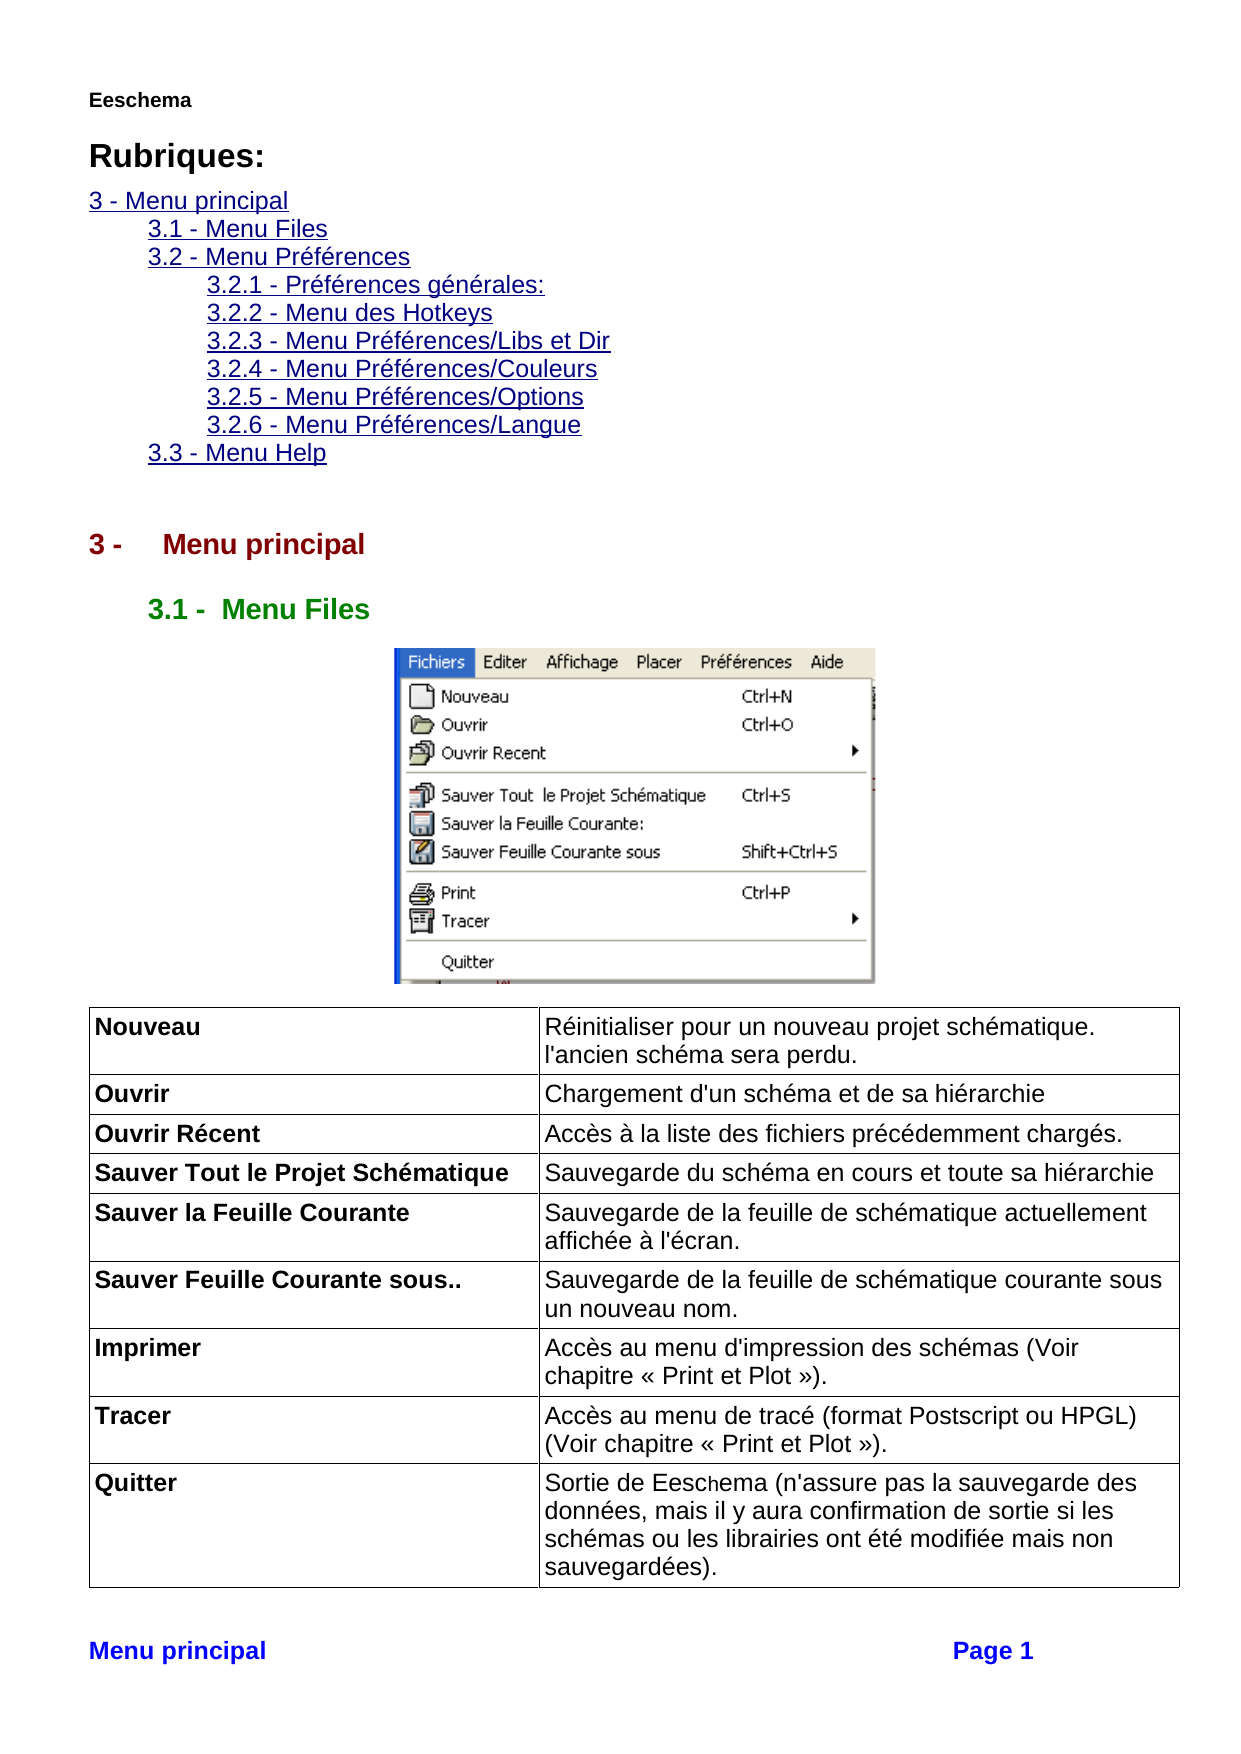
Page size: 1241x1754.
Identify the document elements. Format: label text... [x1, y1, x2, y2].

text 3.2.1 - Préférences générales: [207, 271, 1181, 299]
table_header Nouveau [90, 1008, 538, 1074]
table_cell Sauvegarde de la feuille de schématique actuellement affichée à l'écran. [540, 1194, 1179, 1261]
text 3.2.5 - Menu Préférences/Options [207, 383, 1181, 411]
subtitle Menu Files [148, 593, 1181, 625]
text 3.1 - Menu Files [148, 215, 1181, 243]
table_cell Ouvrir Récent [90, 1115, 538, 1153]
text 3 - Menu principal [88, 187, 1181, 215]
text 3.2 - Menu Préférences [148, 243, 1181, 271]
picture [394, 648, 876, 984]
table_cell Sauver la Feuille Courante [90, 1194, 538, 1261]
subtitle Rubriques: [88, 137, 1181, 174]
table_cell Sortie de Eeschema (n'assure pas la sauvegarde des données, mais il y aura confirmation de sortie si les schémas ou les librairies ont été modifiée mais non sauvegardées). [540, 1464, 1179, 1587]
text 3.3 - Menu Help [148, 439, 1181, 467]
table_cell Sauver Tout le Projet Schématique [90, 1154, 538, 1193]
table_cell Sauver Feuille Courante sous.. [90, 1262, 538, 1328]
subtitle Menu principal [88, 528, 1181, 560]
table_cell Tracer [90, 1397, 538, 1463]
text 3.2.4 - Menu Préférences/Couleurs [207, 355, 1181, 383]
text 3.2.6 - Menu Préférences/Langue [207, 411, 1181, 439]
table_cell Accès au menu d'impression des schémas (Voir chapitre « Print et Plot »). [540, 1329, 1179, 1396]
table_cell Ouvrir [90, 1075, 538, 1114]
text 3.2.3 - Menu Préférences/Libs et Dir [207, 327, 1181, 355]
table_cell Imprimer [90, 1329, 538, 1396]
table_header Réinitialiser pour un nouveau projet schématique. l'ancien schéma sera perdu. [540, 1008, 1179, 1074]
table_cell Accès au menu de tracé (format Postscript ou HPGL) (Voir chapitre « Print et Plot »). [540, 1397, 1179, 1463]
table_cell Accès à la liste des fichiers précédemment chargés. [540, 1115, 1179, 1153]
table_cell Sauvegarde du schéma en cours et toute sa hiérarchie [540, 1154, 1179, 1193]
table_cell Quitter [90, 1464, 538, 1587]
table_cell Chargement d'un schéma et de sa hiérarchie [540, 1075, 1179, 1114]
table_cell Sauvegarde de la feuille de schématique courante sous un nouveau nom. [540, 1262, 1179, 1328]
text 3.2.2 - Menu des Hotkeys [207, 299, 1181, 327]
